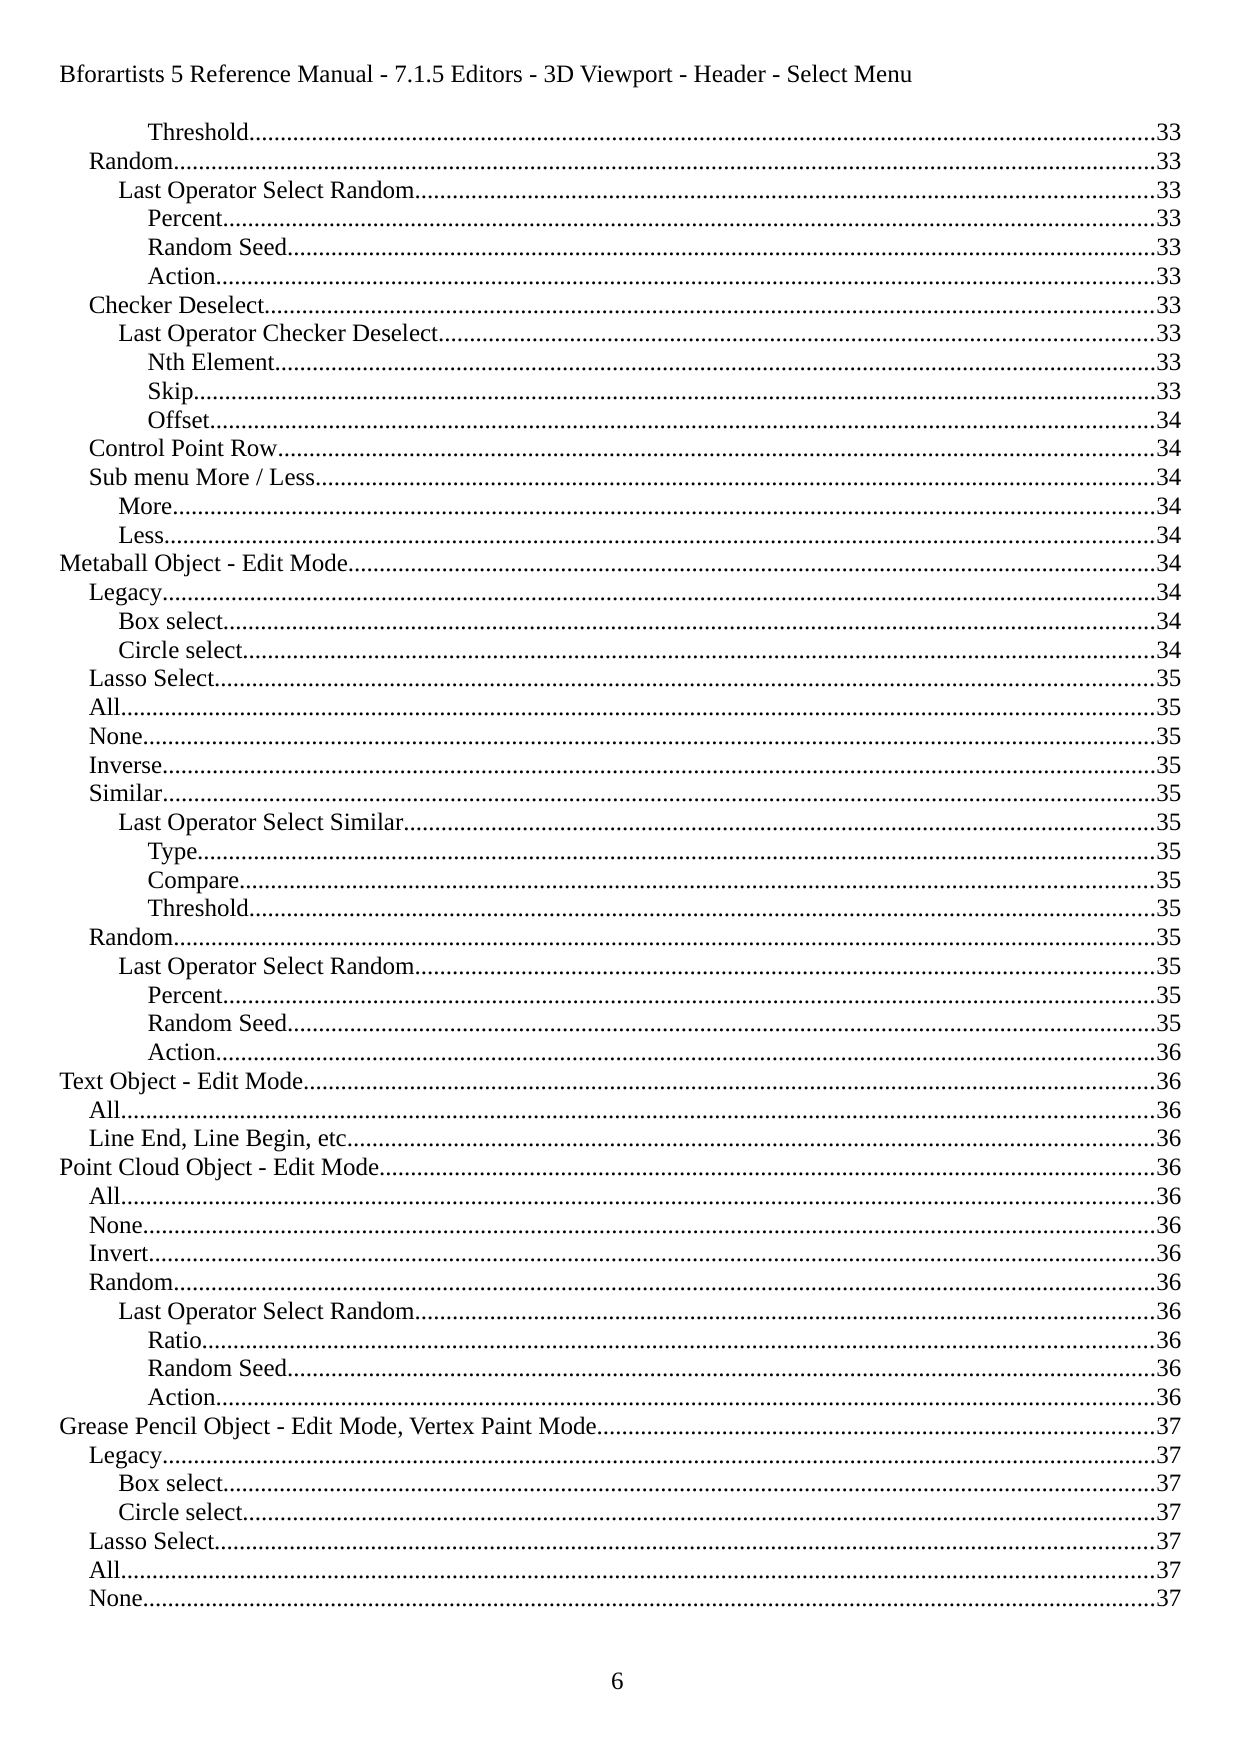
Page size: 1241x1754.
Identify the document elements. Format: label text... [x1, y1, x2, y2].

text Action 36 [147, 1382, 1181, 1411]
text Similar 35 [88, 778, 1181, 807]
text Metaball Object - Edit Mode 34 [59, 548, 1181, 577]
text Grease Pencil Object - Edit Mode, Vertex Paint Mode 37 [59, 1411, 1181, 1440]
text Box select 37 [118, 1468, 1181, 1497]
text Random 36 [88, 1267, 1181, 1296]
text Type 35 [147, 836, 1181, 865]
text Random 33 [88, 146, 1181, 175]
text All 37 [88, 1555, 1181, 1583]
text None 36 [88, 1210, 1181, 1238]
text Skip 33 [147, 376, 1181, 405]
text Percent 35 [147, 980, 1181, 1008]
text Compare 35 [147, 865, 1181, 893]
text Nth Element 33 [147, 347, 1181, 376]
text Action 36 [147, 1037, 1181, 1066]
text Threshold 33 [147, 117, 1181, 146]
text Last Operator Select Similar 35 [118, 807, 1181, 836]
text Circle select 37 [118, 1497, 1181, 1526]
text Box select 34 [118, 606, 1181, 635]
text All 36 [88, 1095, 1181, 1123]
text Circle select 34 [118, 635, 1181, 663]
text Invert 36 [88, 1238, 1181, 1267]
text Text Object - Edit Mode 36 [59, 1066, 1181, 1095]
text Legacy 37 [88, 1440, 1181, 1468]
text Ratio 36 [147, 1325, 1181, 1353]
text Legacy 34 [88, 577, 1181, 606]
text None 35 [88, 721, 1181, 750]
text Sub menu More / Less 34 [88, 462, 1181, 491]
text Percent 33 [147, 203, 1181, 232]
text Inverse 35 [88, 750, 1181, 778]
text Action 33 [147, 261, 1181, 290]
text Random Seed 33 [147, 232, 1181, 261]
text Offset 34 [147, 405, 1181, 433]
text More 34 [118, 491, 1181, 520]
text Point Cloud Object - Edit Mode 36 [59, 1152, 1181, 1181]
text Control Point Row 34 [88, 433, 1181, 462]
text All 35 [88, 692, 1181, 721]
text Checker Deselect 33 [88, 290, 1181, 318]
text Last Operator Select Random 33 [118, 175, 1181, 203]
text Last Operator Select Random 35 [118, 951, 1181, 980]
text None 37 [88, 1583, 1181, 1612]
text All 36 [88, 1181, 1181, 1210]
text Less 34 [118, 520, 1181, 548]
text Last Operator Select Random 36 [118, 1296, 1181, 1325]
text Lasso Select 35 [88, 663, 1181, 692]
text Random Seed 35 [147, 1008, 1181, 1037]
text Line End, Line Begin, etc. 36 [88, 1123, 1181, 1152]
text Random Seed 36 [147, 1353, 1181, 1382]
text Threshold 35 [147, 893, 1181, 922]
text Lasso Select 37 [88, 1526, 1181, 1555]
text Random 35 [88, 922, 1181, 951]
text Last Operator Checker Deselect 33 [118, 318, 1181, 347]
